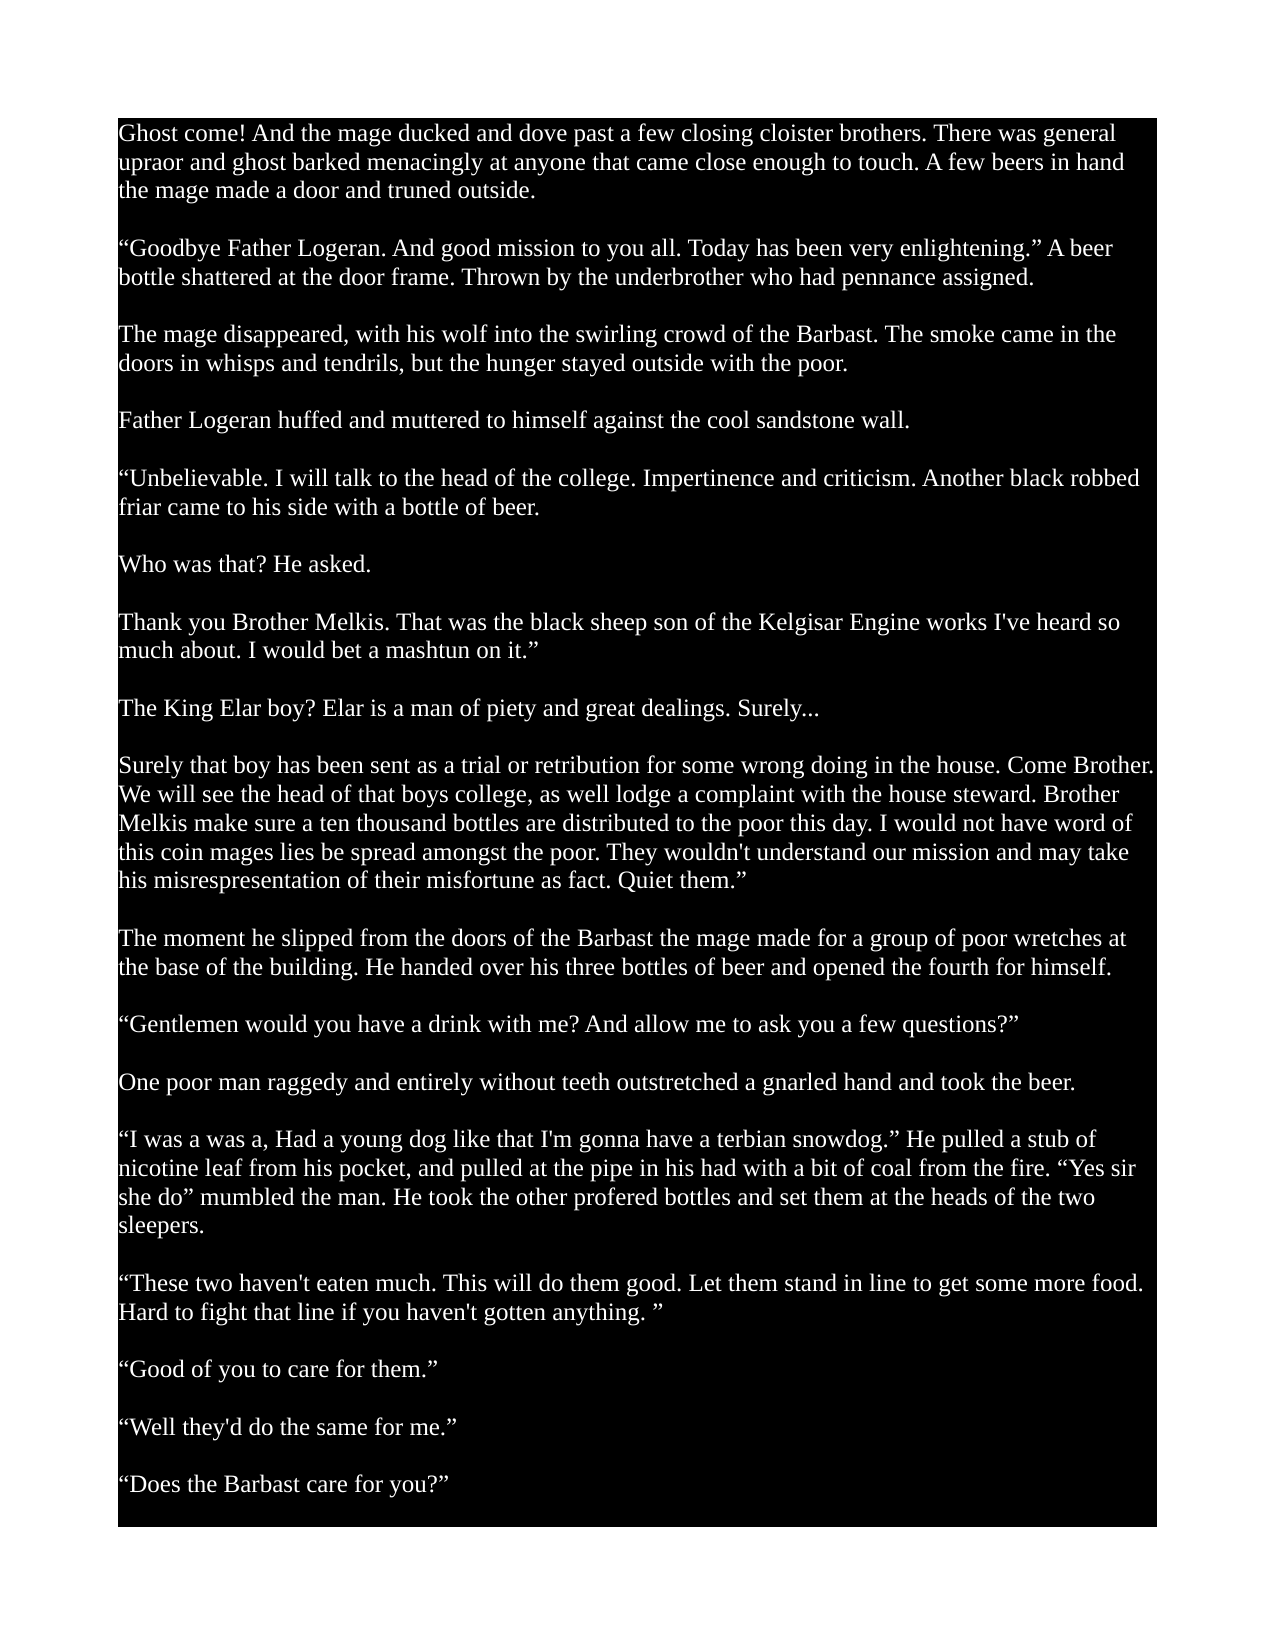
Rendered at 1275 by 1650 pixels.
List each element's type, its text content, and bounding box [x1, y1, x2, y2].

text The mage disappeared, with his wolf into the swirling crowd of the Barbast. The smoke came in the doors in whisps and tendrils, but the hunger stayed outside with the poor. [118, 319, 1157, 377]
text Ghost come! And the mage ducked and dove past a few closing cloister brothers. There was general upraor and ghost barked menacingly at anyone that came close enough to touch. A few beers in hand the mage made a door and truned outside. “Goodbye Father Logeran. And good mission to you all. Today has been very enlightening.” A beer bottle shattered at the door frame. Thrown by the underbrother who had pennance assigned. [118, 118, 1157, 291]
text Father Logeran huffed and muttered to himself against the cool sandstone wall. “Unbelievable. I will talk to the head of the college. Impertinence and criticism. Another black robbed friar came to his side with a bottle of beer. Who was that? He asked. Thank you Brother Melkis. That was the black sheep son of the Kelgisar Engine works I've heard so much about. I would bet a mashtun on it.” The King Elar boy? Elar is a man of piety and great dealings. Surely... Surely that boy has been sent as a trial or retribution for some wrong doing in the house. Come Brother. We will see the head of that boys college, as well lodge a complaint with the house steward. Brother Melkis make sure a ten thousand bottles are distributed to the poor this day. I would not have word of this coin mages lies be spread amongst the poor. They wouldn't understand our mission and may take his misrespresentation of their misfortune as fact. Quiet them.” The moment he slipped from the doors of the Barbast the mage made for a group of poor wretches at the base of the building. He handed over his three bottles of beer and opened the fourth for himself. “Gentlemen would you have a drink with me? And allow me to ask you a few questions?” One poor man raggedy and entirely without teeth outstretched a gnarled hand and took the beer. “I was a was a, Had a young dog like that I'm gonna have a terbian snowdog.” He pulled a stub of nicotine leaf from his pocket, and pulled at the pipe in his had with a bit of coal from the fire. “Yes sir she do” mumbled the man. He took the other profered bottles and set them at the heads of the two sleepers. “These two haven't eaten much. This will do them good. Let them stand in line to get some more food. Hard to fight that line if you haven't gotten anything. ” “Good of you to care for them.” “Well they'd do the same for me.” “Does the Barbast care for you?” [118, 406, 1157, 1498]
